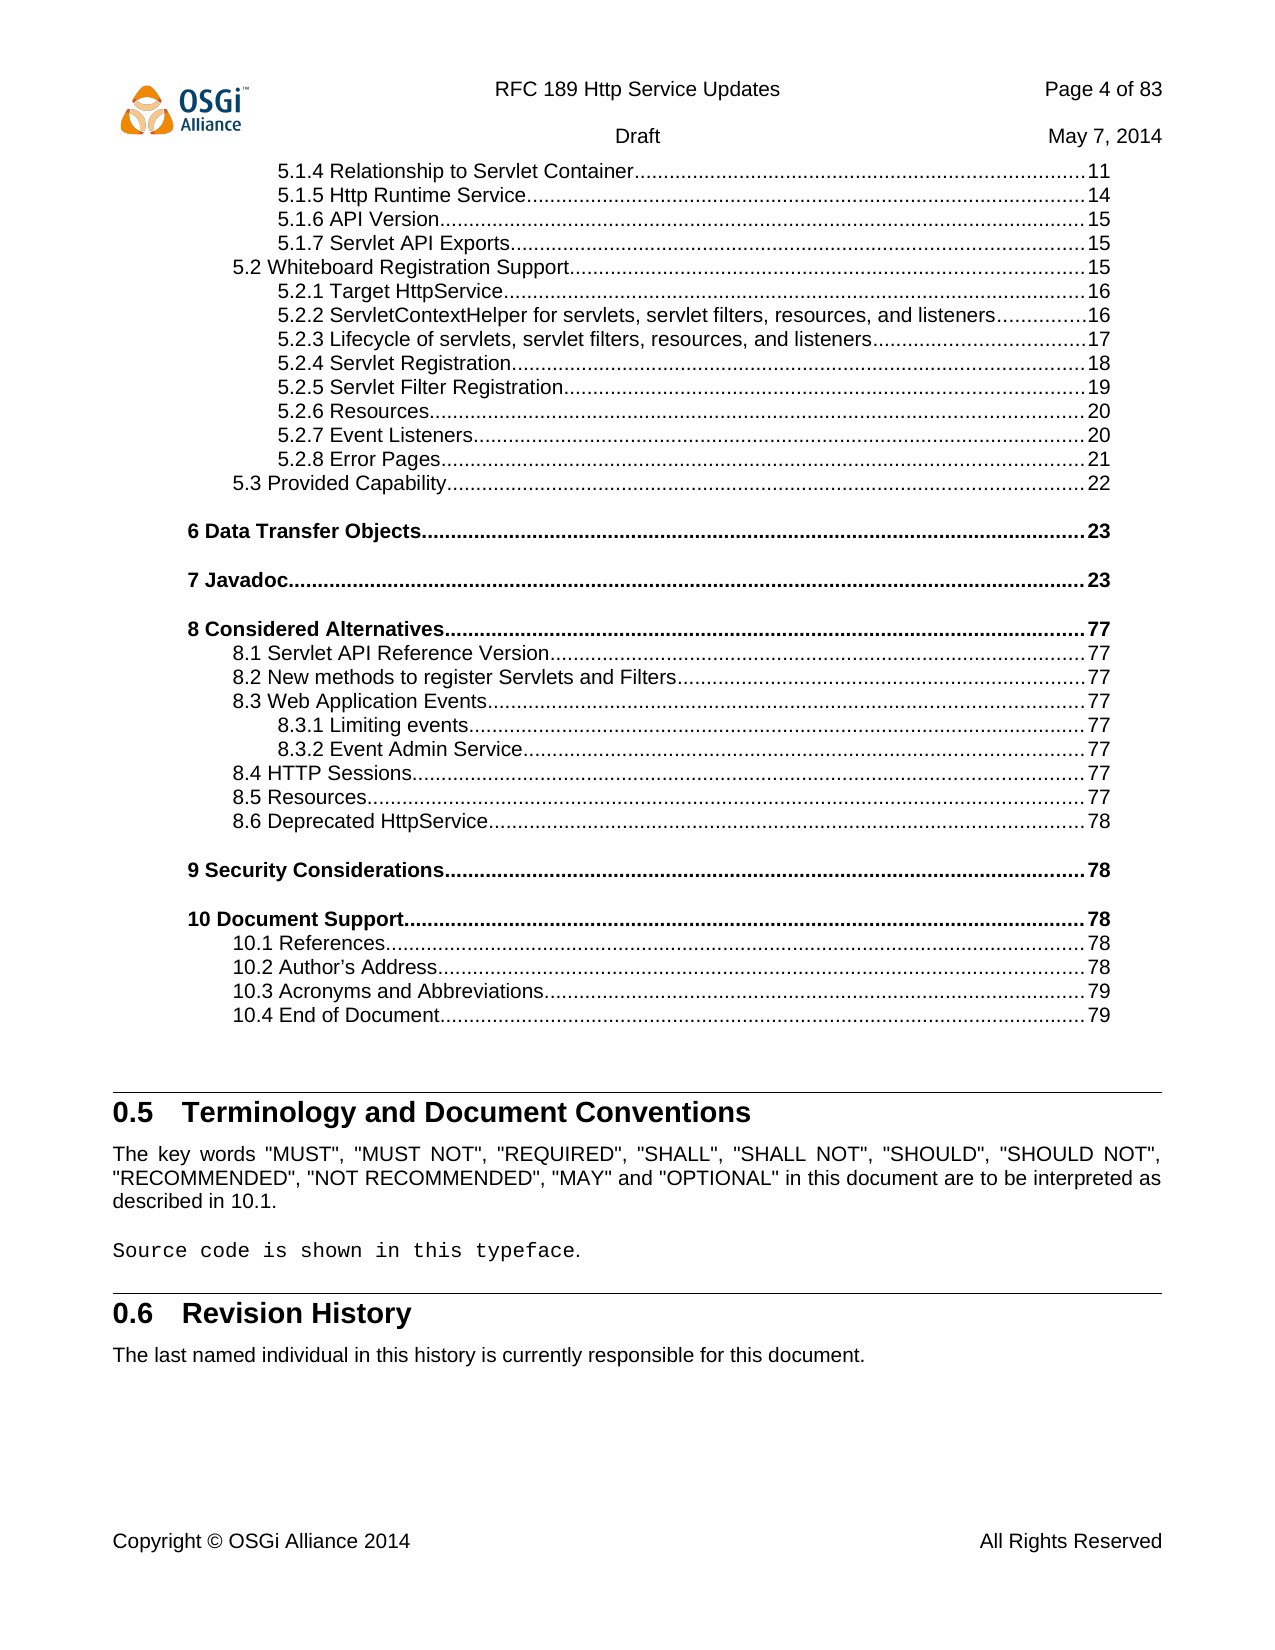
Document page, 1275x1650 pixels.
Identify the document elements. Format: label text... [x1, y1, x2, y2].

text 5.2 Whiteboard Registration Support 15 [232, 255, 1162, 279]
text 9 Security Considerations 78 [187, 858, 1162, 882]
text 10 Document Support 78 [187, 907, 1162, 931]
text 8.5 Resources 77 [232, 785, 1162, 809]
text 5.2.6 Resources 20 [277, 398, 1162, 422]
text Source code is shown in this typeface. [112, 1238, 1162, 1264]
picture [113, 78, 257, 142]
text 8 Considered Alternatives 77 [187, 617, 1162, 641]
text 5.1.7 Servlet API Exports 15 [277, 231, 1162, 255]
text 10.2 Author’s Address 78 [232, 955, 1162, 979]
text 5.3 Provided Capability 22 [232, 470, 1162, 494]
text 5.1.6 API Version 15 [277, 207, 1162, 231]
text 5.2.4 Servlet Registration 18 [277, 351, 1162, 374]
text 8.2 New methods to register Servlets and Filters 77 [232, 665, 1162, 689]
subtitle Revision History [112, 1294, 1162, 1330]
text The last named individual in this history is currently responsible for this document. [112, 1342, 1162, 1366]
text 10.1 References 78 [232, 931, 1162, 955]
text 6 Data Transfer Objects 23 [187, 519, 1162, 543]
text 8.3.2 Event Admin Service 77 [277, 737, 1162, 761]
text 8.3.1 Limiting events 77 [277, 713, 1162, 737]
text 5.1.4 Relationship to Servlet Container 11 [277, 159, 1162, 183]
text 5.2.3 Lifecycle of servlets, servlet filters, resources, and listeners 17 [277, 327, 1162, 351]
text 5.2.2 ServletContextHelper for servlets, servlet filters, resources, and listeners 16 [277, 303, 1162, 327]
text 10.4 End of Document 79 [232, 1003, 1162, 1027]
text 8.6 Deprecated HttpService 78 [232, 809, 1162, 833]
text 5.2.7 Event Listeners 20 [277, 422, 1162, 446]
text 8.3 Web Application Events 77 [232, 689, 1162, 713]
text 10.3 Acronyms and Abbreviations 79 [232, 979, 1162, 1003]
text 5.1.5 Http Runtime Service 14 [277, 183, 1162, 207]
text 5.2.8 Error Pages 21 [277, 446, 1162, 470]
text 8.1 Servlet API Reference Version 77 [232, 641, 1162, 665]
text 5.2.1 Target HttpService 16 [277, 279, 1162, 303]
text 7 Javadoc 23 [187, 568, 1162, 592]
text 5.2.5 Servlet Filter Registration 19 [277, 374, 1162, 398]
subtitle Terminology and Document Conventions [112, 1093, 1162, 1129]
text The key words "MUST", "MUST NOT", "REQUIRED", "SHALL", "SHALL NOT", "SHOULD", "SHOULD NOT", "RECOMMENDED", "NOT RECOMMENDED", "MAY" and "OPTIONAL" in this document are to be interpreted as described in . [112, 1141, 1162, 1213]
text 8.4 HTTP Sessions 77 [232, 761, 1162, 785]
